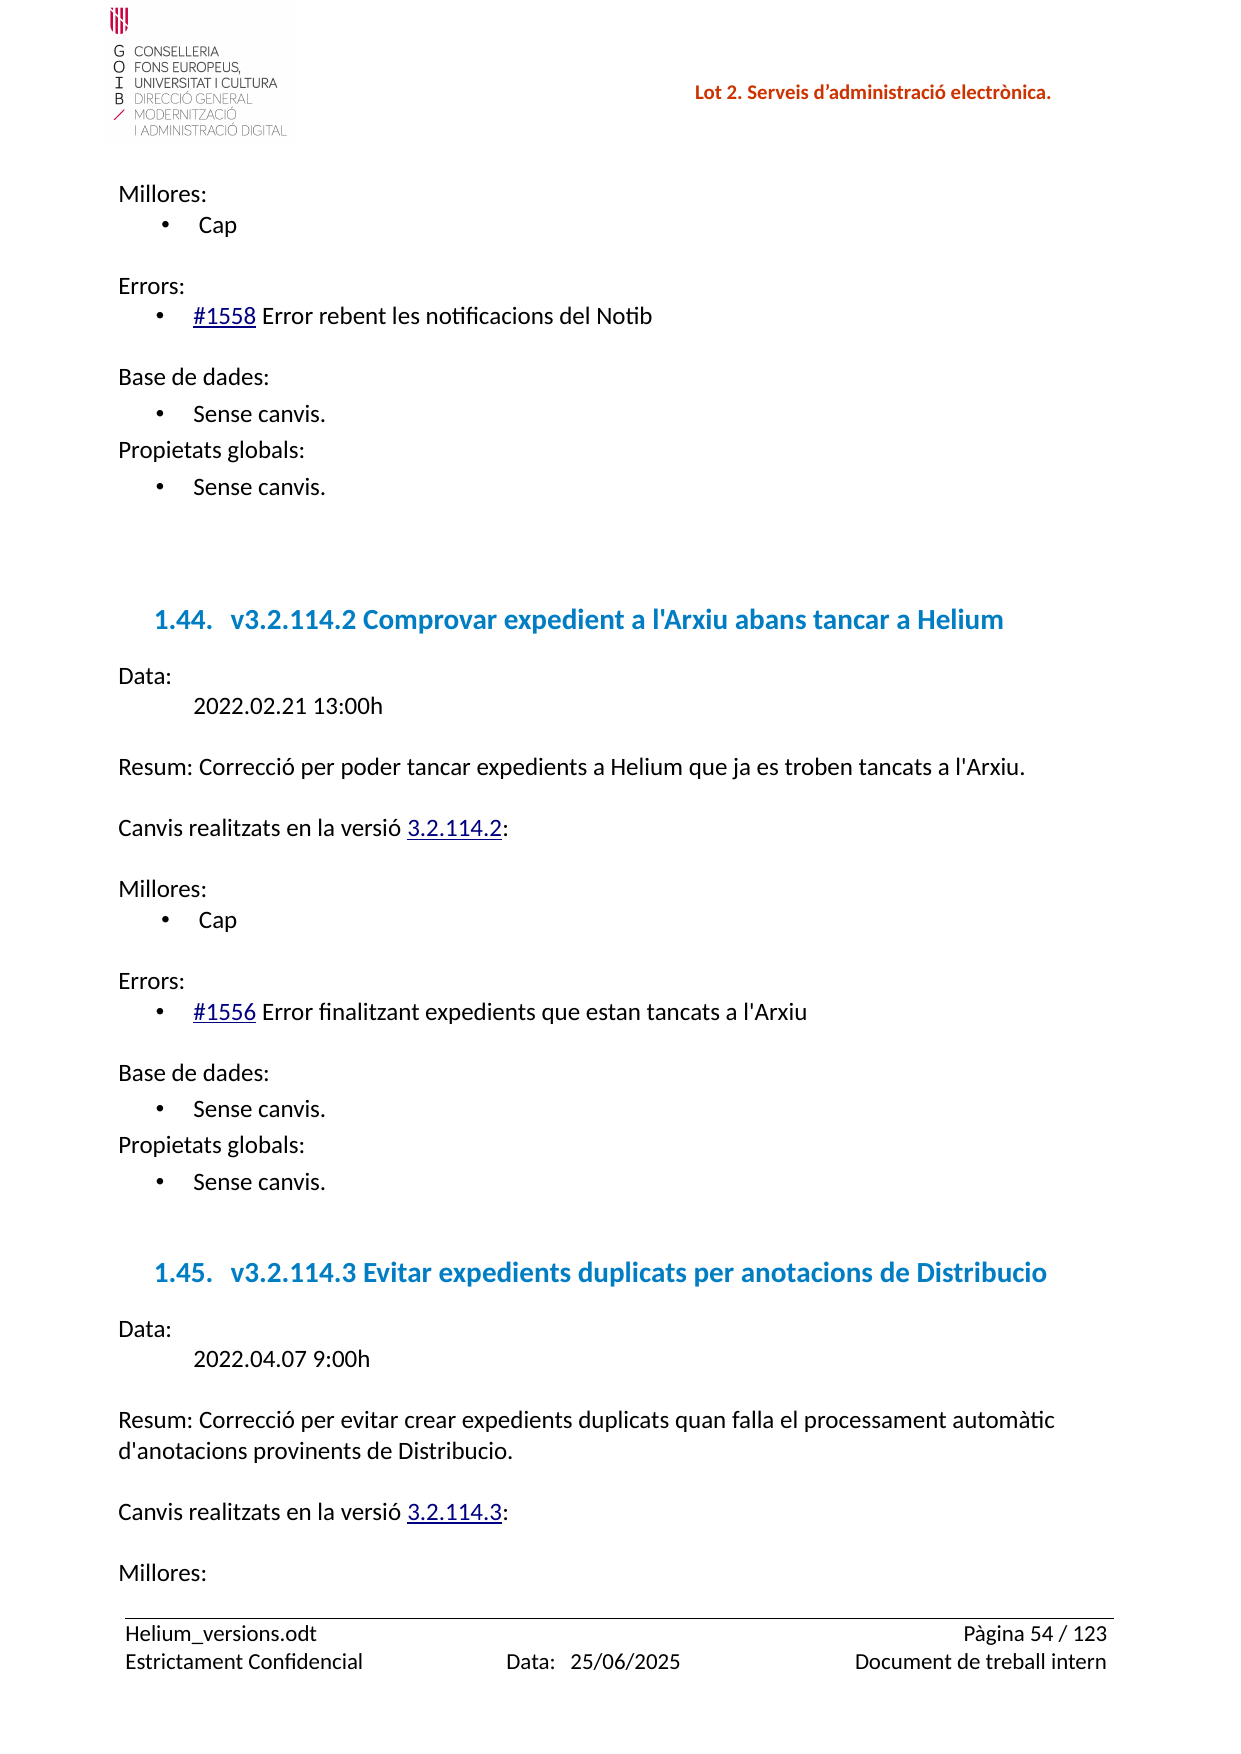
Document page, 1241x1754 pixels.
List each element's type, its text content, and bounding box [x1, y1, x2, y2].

subtitle v3.2.114.3 Evitar expedients duplicats per anotacions de Distribucio [153, 1254, 1122, 1289]
picture [100, 0, 297, 144]
list Sense canvis. [156, 471, 1122, 501]
text Base de dades: [118, 361, 1122, 392]
text Canvis realitzats en la versió 3.2.114.2: [118, 813, 1122, 843]
text Data: [118, 660, 1122, 691]
text Errors: [118, 270, 1122, 300]
list Sense canvis. [156, 1093, 1122, 1124]
text Propietats globals: [118, 434, 1122, 465]
list Sense canvis. [156, 1166, 1122, 1197]
subtitle v3.2.114.2 Comprovar expedient a l'Arxiu abans tancar a Helium [153, 601, 1122, 636]
list Cap [161, 209, 1122, 239]
text Millores: [118, 178, 1122, 209]
list #1558 Error rebent les notificacions del Notib [156, 300, 1122, 331]
text Millores: [118, 874, 1122, 904]
text Data: [118, 1313, 1122, 1343]
text Canvis realitzats en la versió 3.2.114.3: [118, 1496, 1122, 1527]
text Propietats globals: [118, 1130, 1122, 1160]
text Base de dades: [118, 1057, 1122, 1087]
text Errors: [118, 965, 1122, 996]
text Millores: [118, 1557, 1122, 1588]
list Sense canvis. [156, 398, 1122, 428]
list Cap [161, 904, 1122, 935]
text 2022.02.21 13:00h [118, 691, 1122, 721]
text Resum: Correcció per poder tancar expedients a Helium que ja es troben tancats a l'Arxiu. [118, 752, 1122, 782]
list #1556 Error finalitzant expedients que estan tancats a l'Arxiu [156, 996, 1122, 1026]
text 2022.04.07 9:00h [118, 1343, 1122, 1374]
text Resum: Correcció per evitar crear expedients duplicats quan falla el processament automàtic d'anotacions provinents de Distribucio. [118, 1404, 1122, 1466]
